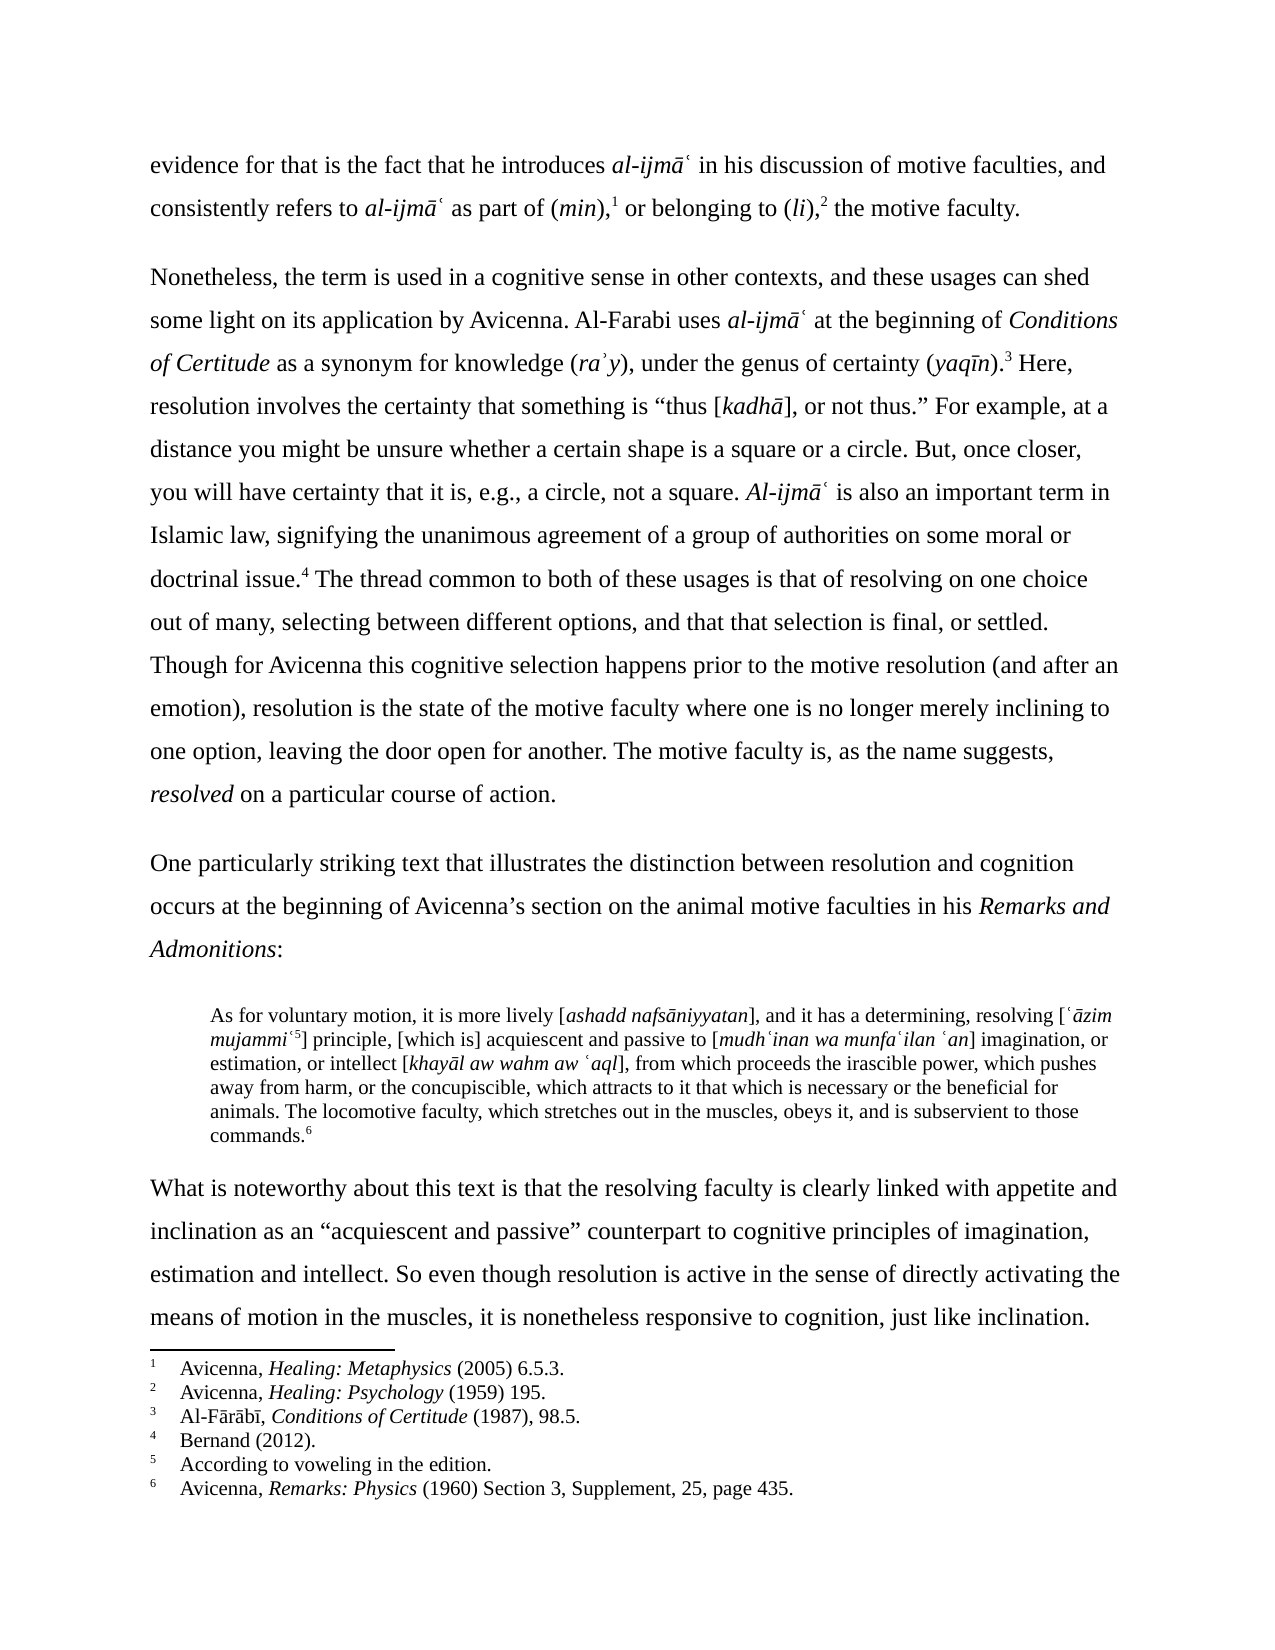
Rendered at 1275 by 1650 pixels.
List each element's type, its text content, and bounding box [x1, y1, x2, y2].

text Avicenna, Remarks: Physics (1960) Section 3, Supplement, 25, page 435. [150, 1476, 1125, 1500]
text One particularly striking text that illustrates the distinction between resolution and cognition occurs at the beginning of Avicenna’s section on the animal motive faculties in his Remarks and Admonitions: [150, 848, 1125, 963]
text Avicenna, Healing: Metaphysics (2005) 6.5.3. [150, 1356, 1125, 1380]
text According to voweling in the edition. [150, 1452, 1125, 1476]
text Nonetheless, the term is used in a cognitive sense in other contexts, and these usages can shed some light on its application by Avicenna. Al-Farabi uses al-ijmāʿ at the beginning of Conditions of Certitude as a synonym for knowledge (raʾy), under the genus of certainty (yaqīn). Here, resolution involves the certainty that something is “thus [kadhā], or not thus.” For example, at a distance you might be unsure whether a certain shape is a square or a circle. But, once closer, you will have certainty that it is, e.g., a circle, not a square. Al-ijmāʿ is also an important term in Islamic law, signifying the unanimous agreement of a group of authorities on some moral or doctrinal issue. The thread common to both of these usages is that of resolving on one choice out of many, selecting between different options, and that that selection is final, or settled. Though for Avicenna this cognitive selection happens prior to the motive resolution (and after an emotion), resolution is the state of the motive faculty where one is no longer merely inclining to one option, leaving the door open for another. The motive faculty is, as the name suggests, resolved on a particular course of action. [150, 262, 1125, 808]
text Avicenna, Healing: Psychology (1959) 195. [150, 1380, 1125, 1404]
text What is noteworthy about this text is that the resolving faculty is clearly linked with appetite and inclination as an “acquiescent and passive” counterpart to cognitive principles of imagination, estimation and intellect. So even though resolution is active in the sense of directly activating the means of motion in the muscles, it is nonetheless responsive to cognition, just like inclination. [150, 1173, 1125, 1331]
text As for voluntary motion, it is more lively [ashadd nafsāniyyatan], and it has a determining, resolving [ʿāzim mujammiʿ] principle, [which is] acquiescent and passive to [mudhʿinan wa munfaʿilan ʿan] imagination, or estimation, or intellect [khayāl aw wahm aw ʿaql], from which proceeds the irascible power, which pushes away from harm, or the concupiscible, which attracts to it that which is necessary or the beneficial for animals. The locomotive faculty, which stretches out in the muscles, obeys it, and is subservient to those commands. [210, 1003, 1125, 1147]
text Bernand (2012). [150, 1428, 1125, 1452]
text Al-Fārābī, Conditions of Certitude (1987), 98.5. [150, 1404, 1125, 1428]
text evidence for that is the fact that he introduces al-ijmāʿ in his discussion of motive faculties, and consistently refers to al-ijmāʿ as part of (min), or belonging to (li), the motive faculty. [150, 150, 1125, 222]
